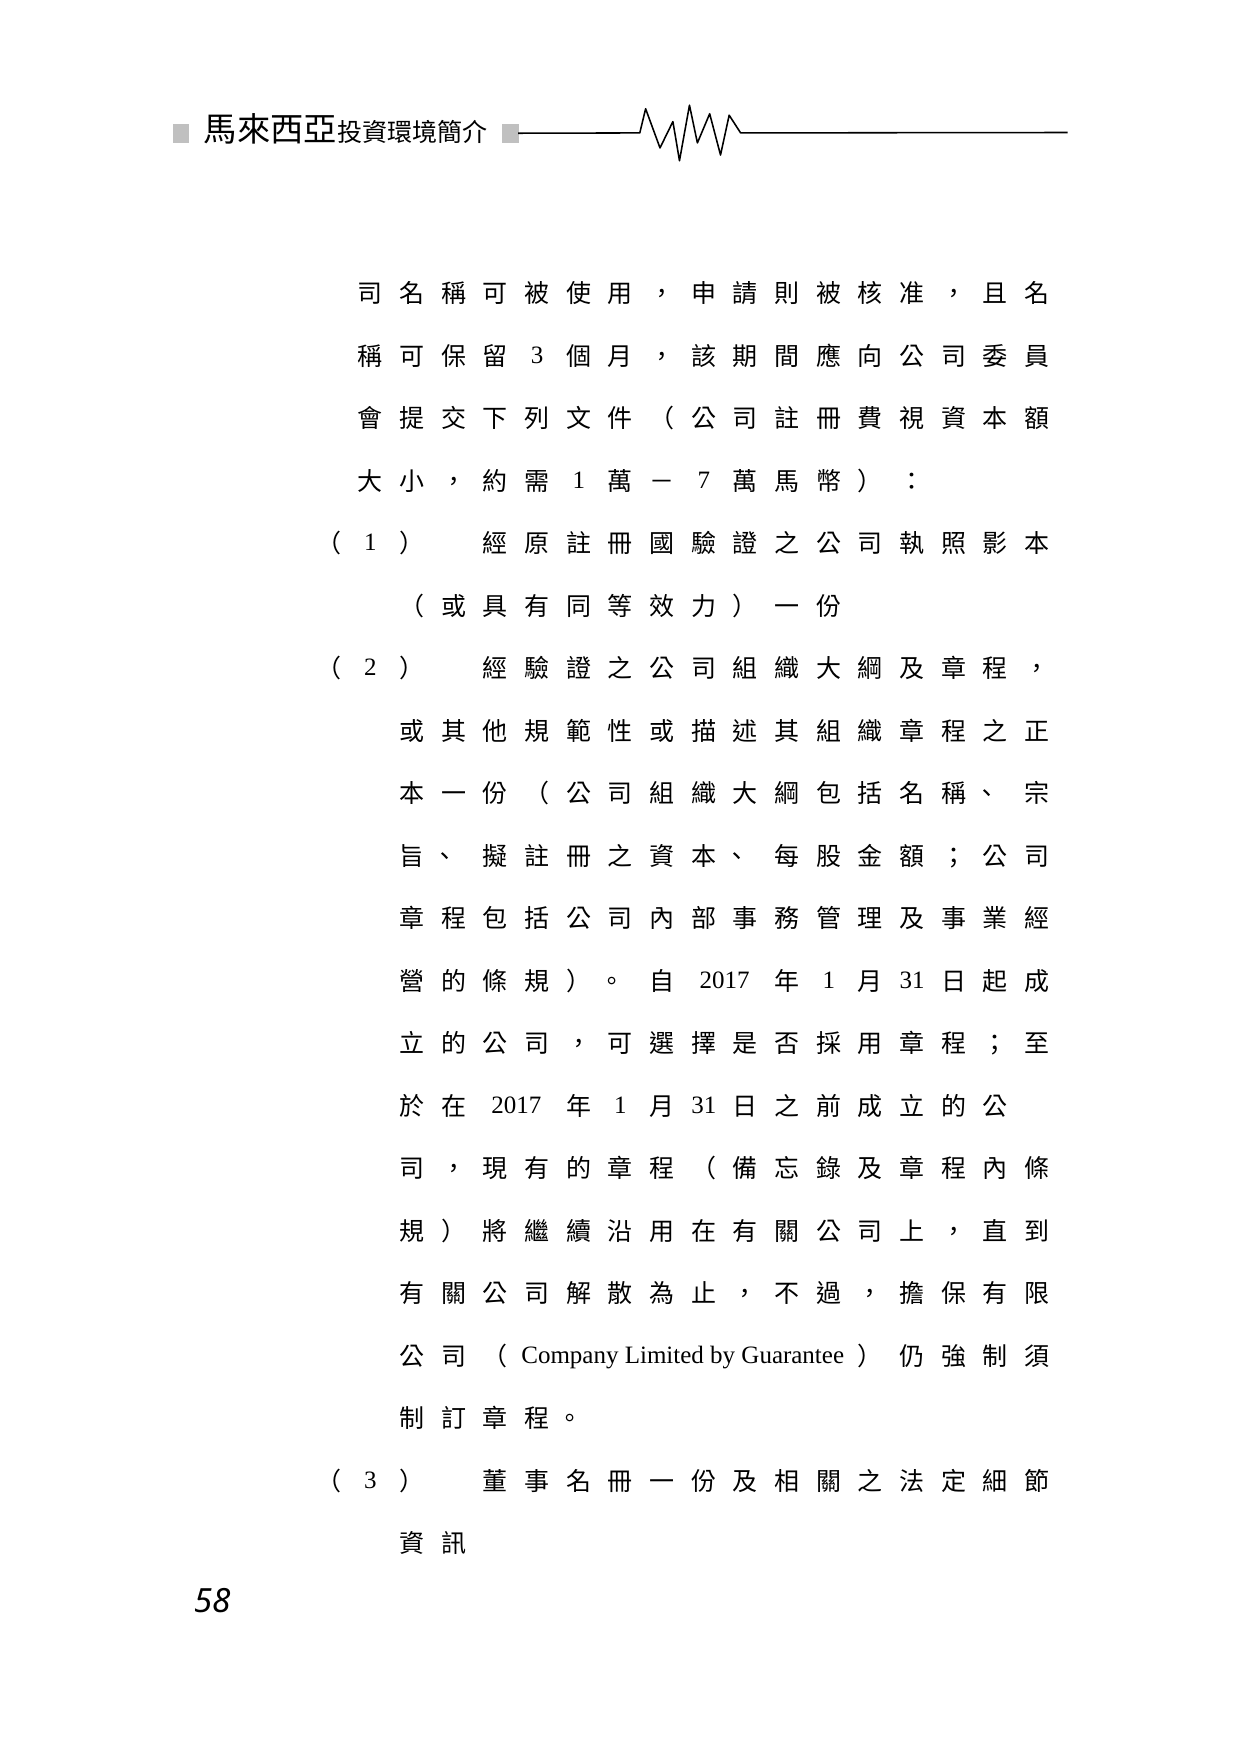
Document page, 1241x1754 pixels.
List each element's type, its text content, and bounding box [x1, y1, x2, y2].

text （1） 經原註冊國驗證之公司執照影本（或具有同等效力）一份 [306, 500, 1058, 625]
text 司名稱可被使用，申請則被核准，且名稱可保留3個月，該期間應向公司委員會提交下列文件（公司註冊費視資本額大小，約需1萬－7萬馬幣）： [281, 250, 1058, 500]
text （2） 經驗證之公司組織大綱及章程，或其他規範性或描述其組織章程之正本一份（公司組織大綱包括名稱、宗旨、擬註冊之資本、每股金額；公司章程包括公司內部事務管理及事業經營的條規）。自2017年1月31日起成立的公司，可選擇是否採用章程；至於在2017年1月31日之前成立的公司，現有的章程（備忘錄及章程內條規）將繼續沿用在有關公司上，直到有關公司解散為止，不過，擔保有限公司（Company Limited by Guarantee）仍強制須制訂章程。 [306, 625, 1058, 1438]
text （3） 董事名冊一份及相關之法定細節資訊 [306, 1438, 1058, 1563]
